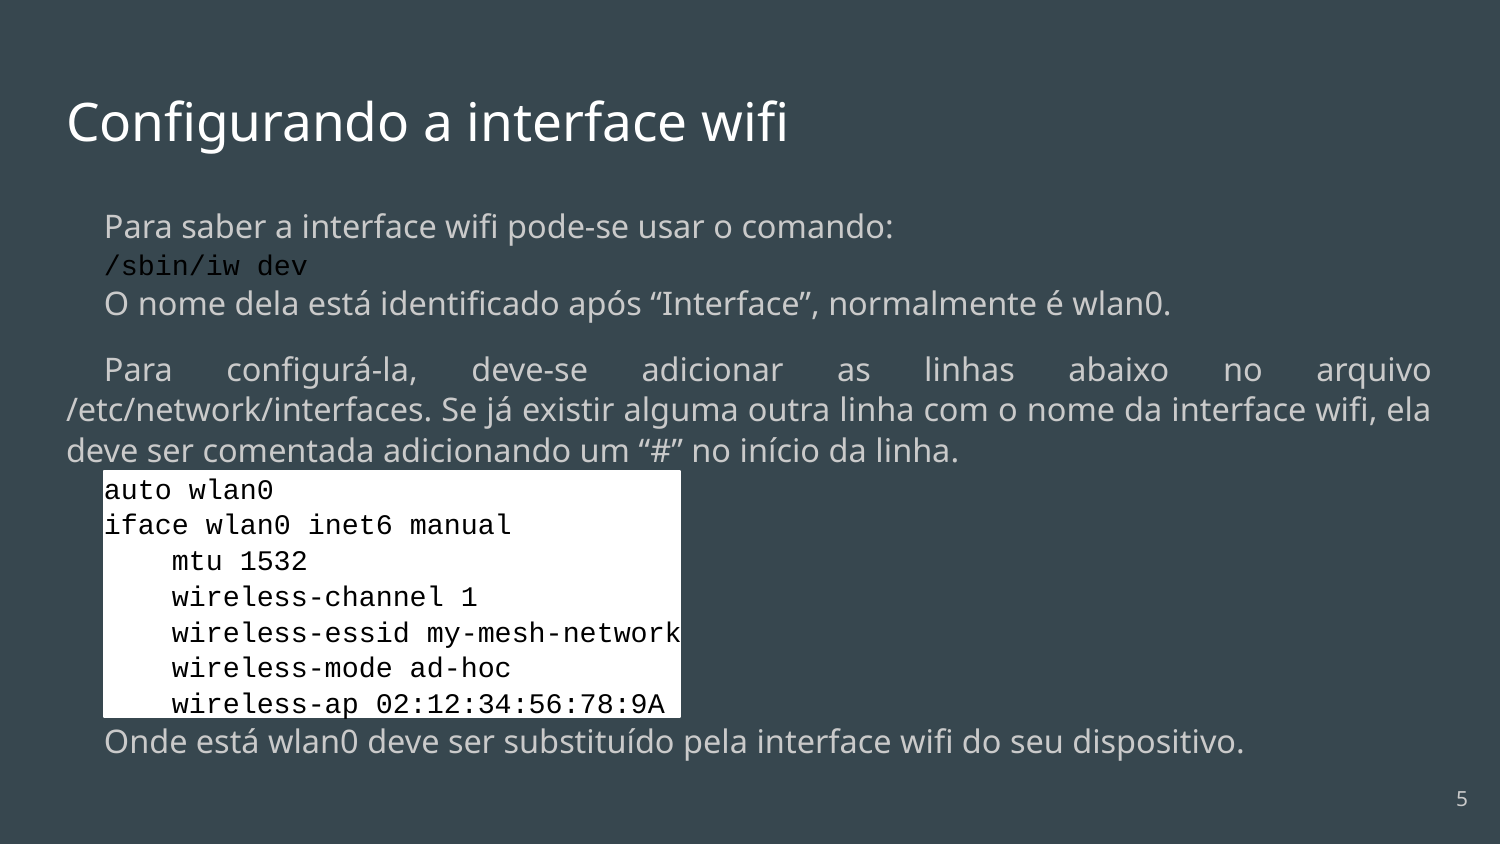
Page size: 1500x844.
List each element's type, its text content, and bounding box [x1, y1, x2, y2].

title Configurando a interface wifi [51, 72, 1449, 167]
list Para saber a interface wifi pode-se usar o comando: /sbin/iw dev O nome dela está identificado após “Interface”, normalmente é wlan0. Para configurá-la, deve-se adicionar as linhas abaixo no arquivo /etc/network/interfaces. Se já existir alguma outra linha com o nome da interface wifi, ela deve ser comentada adicionando um “#” no início da linha. auto wlan0 iface wlan0 inet6 manual mtu 1532 wireless-channel 1 wireless-essid my-mesh-network wireless-mode ad-hoc wireless-ap 02:12:34:56:78:9A Onde está wlan0 deve ser substituído pela interface wifi do seu dispositivo. [51, 189, 1449, 750]
slide_number [1392, 767, 1483, 833]
